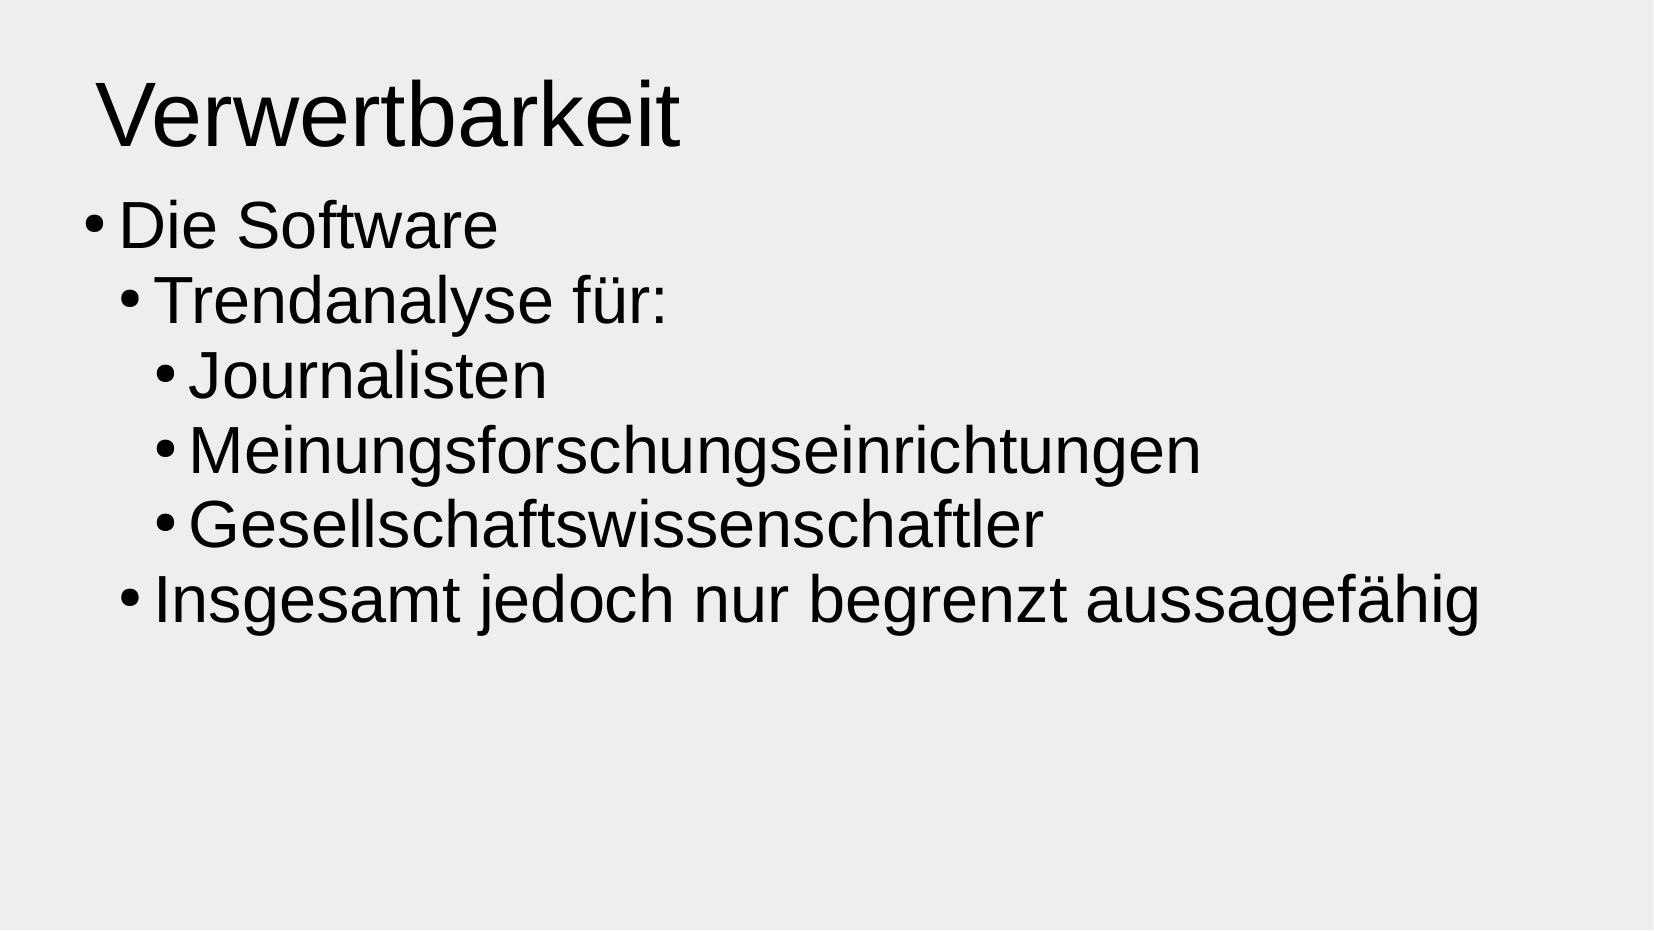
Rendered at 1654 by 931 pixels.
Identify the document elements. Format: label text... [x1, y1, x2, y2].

title Verwertbarkeit [60, 12, 1591, 218]
subtitle Die Software Trendanalyse für: Journalisten Meinungsforschungseinrichtungen Gesellschaftswissenschaftler Insgesamt jedoch nur begrenzt aussagefähig [82, 188, 1571, 787]
